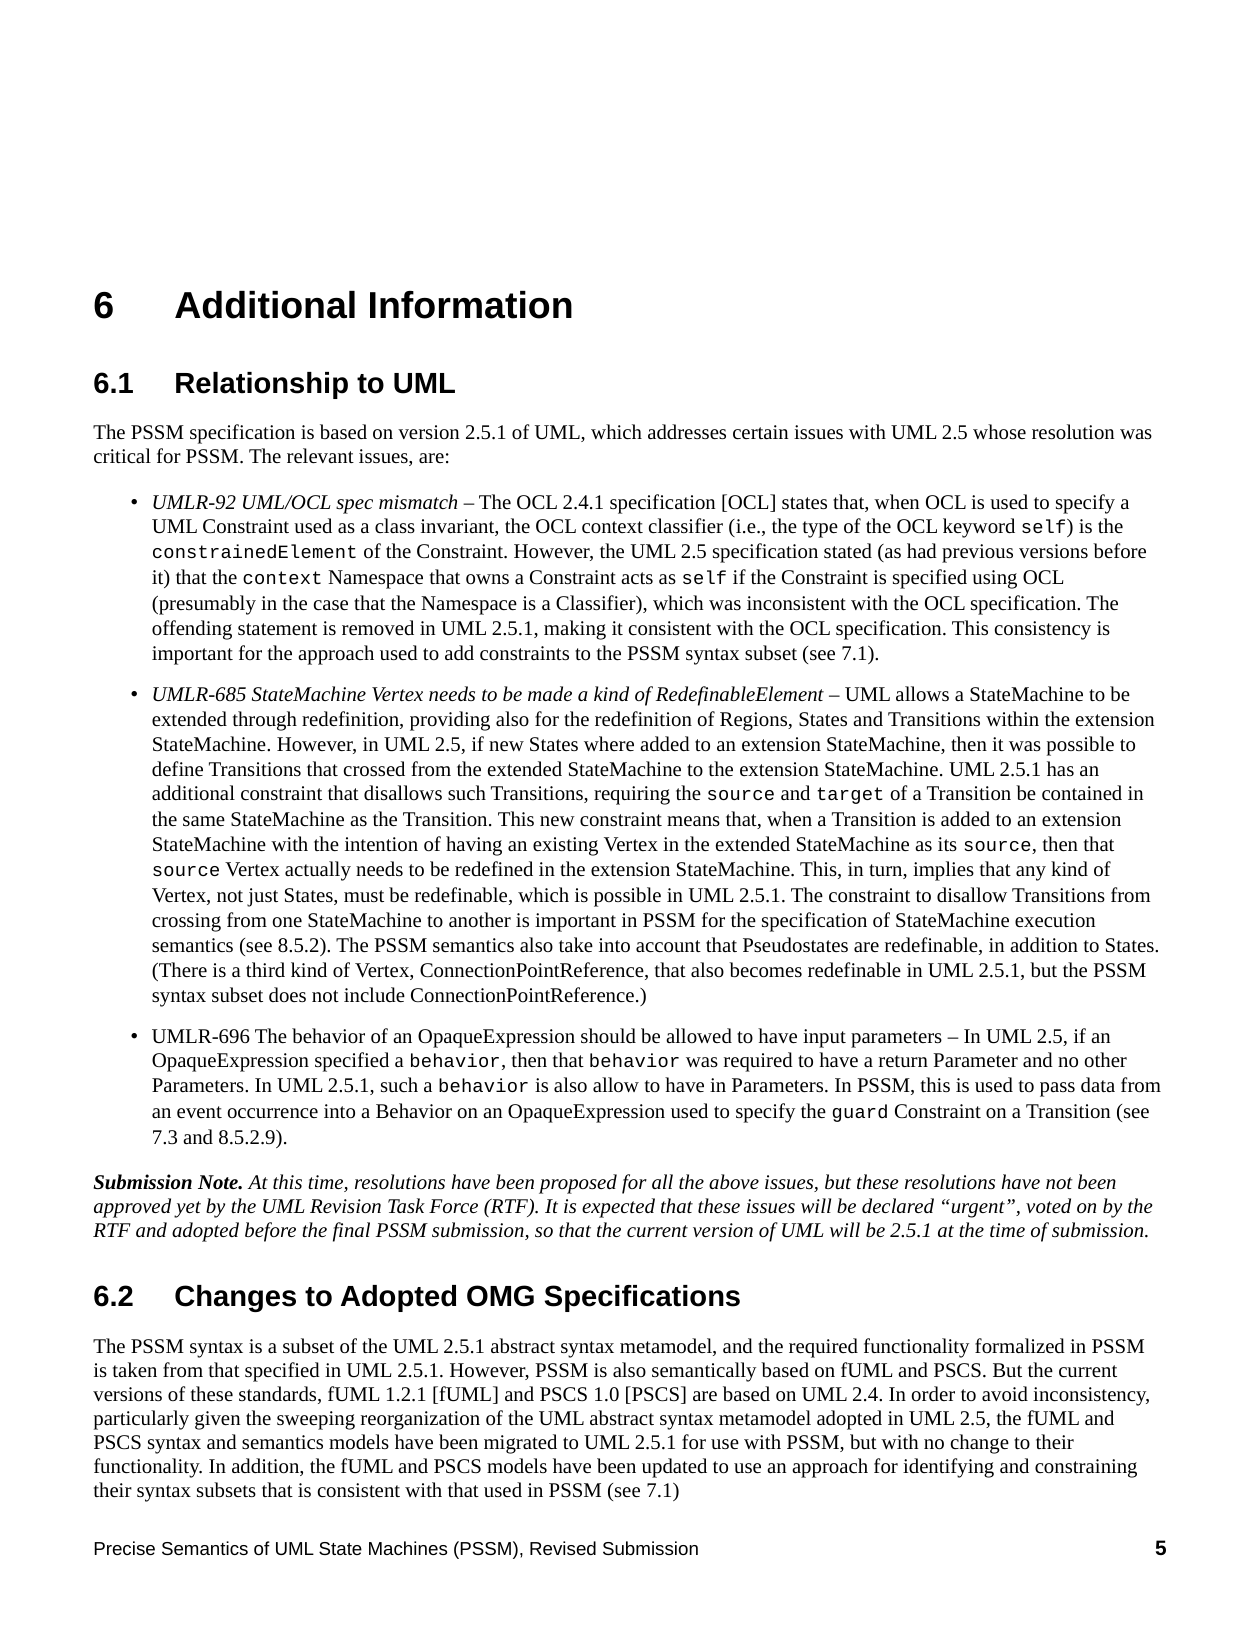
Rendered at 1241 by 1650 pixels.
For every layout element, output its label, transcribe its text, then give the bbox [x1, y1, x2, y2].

list UMLR-696 The behavior of an OpaqueExpression should be allowed to have input parameters – In UML 2.5, if an OpaqueExpression specified a behavior, then that behavior was required to have a return Parameter and no other Parameters. In UML 2.5.1, such a behavior is also allow to have in Parameters. In PSSM, this is used to pass data from an event occurrence into a Behavior on an OpaqueExpression used to specify the guard Constraint on a Transition (see 7.3 and 8.5.2.9). [131, 1023, 1164, 1149]
text The PSSM syntax is a subset of the UML 2.5.1 abstract syntax metamodel, and the required functionality formalized in PSSM is taken from that specified in UML 2.5.1. However, PSSM is also semantically based on fUML and PSCS. But the current versions of these standards, fUML 1.2.1 [fUML] and PSCS 1.0 [PSCS] are based on UML 2.4. In order to avoid inconsistency, particularly given the sweeping reorganization of the UML abstract syntax metamodel adopted in UML 2.5, the fUML and PSCS syntax and semantics models have been migrated to UML 2.5.1 for use with PSSM, but with no change to their functionality. In addition, the fUML and PSCS models have been updated to use an approach for identifying and constraining their syntax subsets that is consistent with that used in PSSM (see 7.1) [93, 1334, 1164, 1502]
list UMLR-92 UML/OCL spec mismatch – The OCL 2.4.1 specification [OCL] states that, when OCL is used to specify a UML Constraint used as a class invariant, the OCL context classifier (i.e., the type of the OCL keyword self) is the constrainedElement of the Constraint. However, the UML 2.5 specification stated (as had previous versions before it) that the context Namespace that owns a Constraint acts as self if the Constraint is specified using OCL (presumably in the case that the Namespace is a Classifier), which was inconsistent with the OCL specification. The offending statement is removed in UML 2.5.1, making it consistent with the OCL specification. This consistency is important for the approach used to add constraints to the PSSM syntax subset (see 7.1). [131, 489, 1164, 665]
subtitle Relationship to UML [93, 364, 1164, 399]
subtitle Changes to Adopted OMG Specifications [93, 1277, 1164, 1313]
list UMLR-685 StateMachine Vertex needs to be made a kind of RedefinableElement – UML allows a StateMachine to be extended through redefinition, providing also for the redefinition of Regions, States and Transitions within the extension StateMachine. However, in UML 2.5, if new States where added to an extension StateMachine, then it was possible to define Transitions that crossed from the extended StateMachine to the extension StateMachine. UML 2.5.1 has an additional constraint that disallows such Transitions, requiring the source and target of a Transition be contained in the same StateMachine as the Transition. This new constraint means that, when a Transition is added to an extension StateMachine with the intention of having an existing Vertex in the extended StateMachine as its source, then that source Vertex actually needs to be redefined in the extension StateMachine. This, in turn, implies that any kind of Vertex, not just States, must be redefinable, which is possible in UML 2.5.1. The constraint to disallow Transitions from crossing from one StateMachine to another is important in PSSM for the specification of StateMachine execution semantics (see 8.5.2). The PSSM semantics also take into account that Pseudostates are redefinable, in addition to States. (There is a third kind of Vertex, ConnectionPointReference, that also becomes redefinable in UML 2.5.1, but the PSSM syntax subset does not include ConnectionPointReference.) [131, 681, 1164, 1007]
subtitle Additional Information [93, 283, 1164, 326]
text Submission Note. At this time, resolutions have been proposed for all the above issues, but these resolutions have not been approved yet by the UML Revision Task Force (RTF). It is expected that these issues will be declared “urgent”, voted on by the RTF and adopted before the final PSSM submission, so that the current version of UML will be 2.5.1 at the time of submission. [93, 1170, 1164, 1242]
text The PSSM specification is based on version 2.5.1 of UML, which addresses certain issues with UML 2.5 whose resolution was critical for PSSM. The relevant issues, are: [93, 420, 1164, 468]
